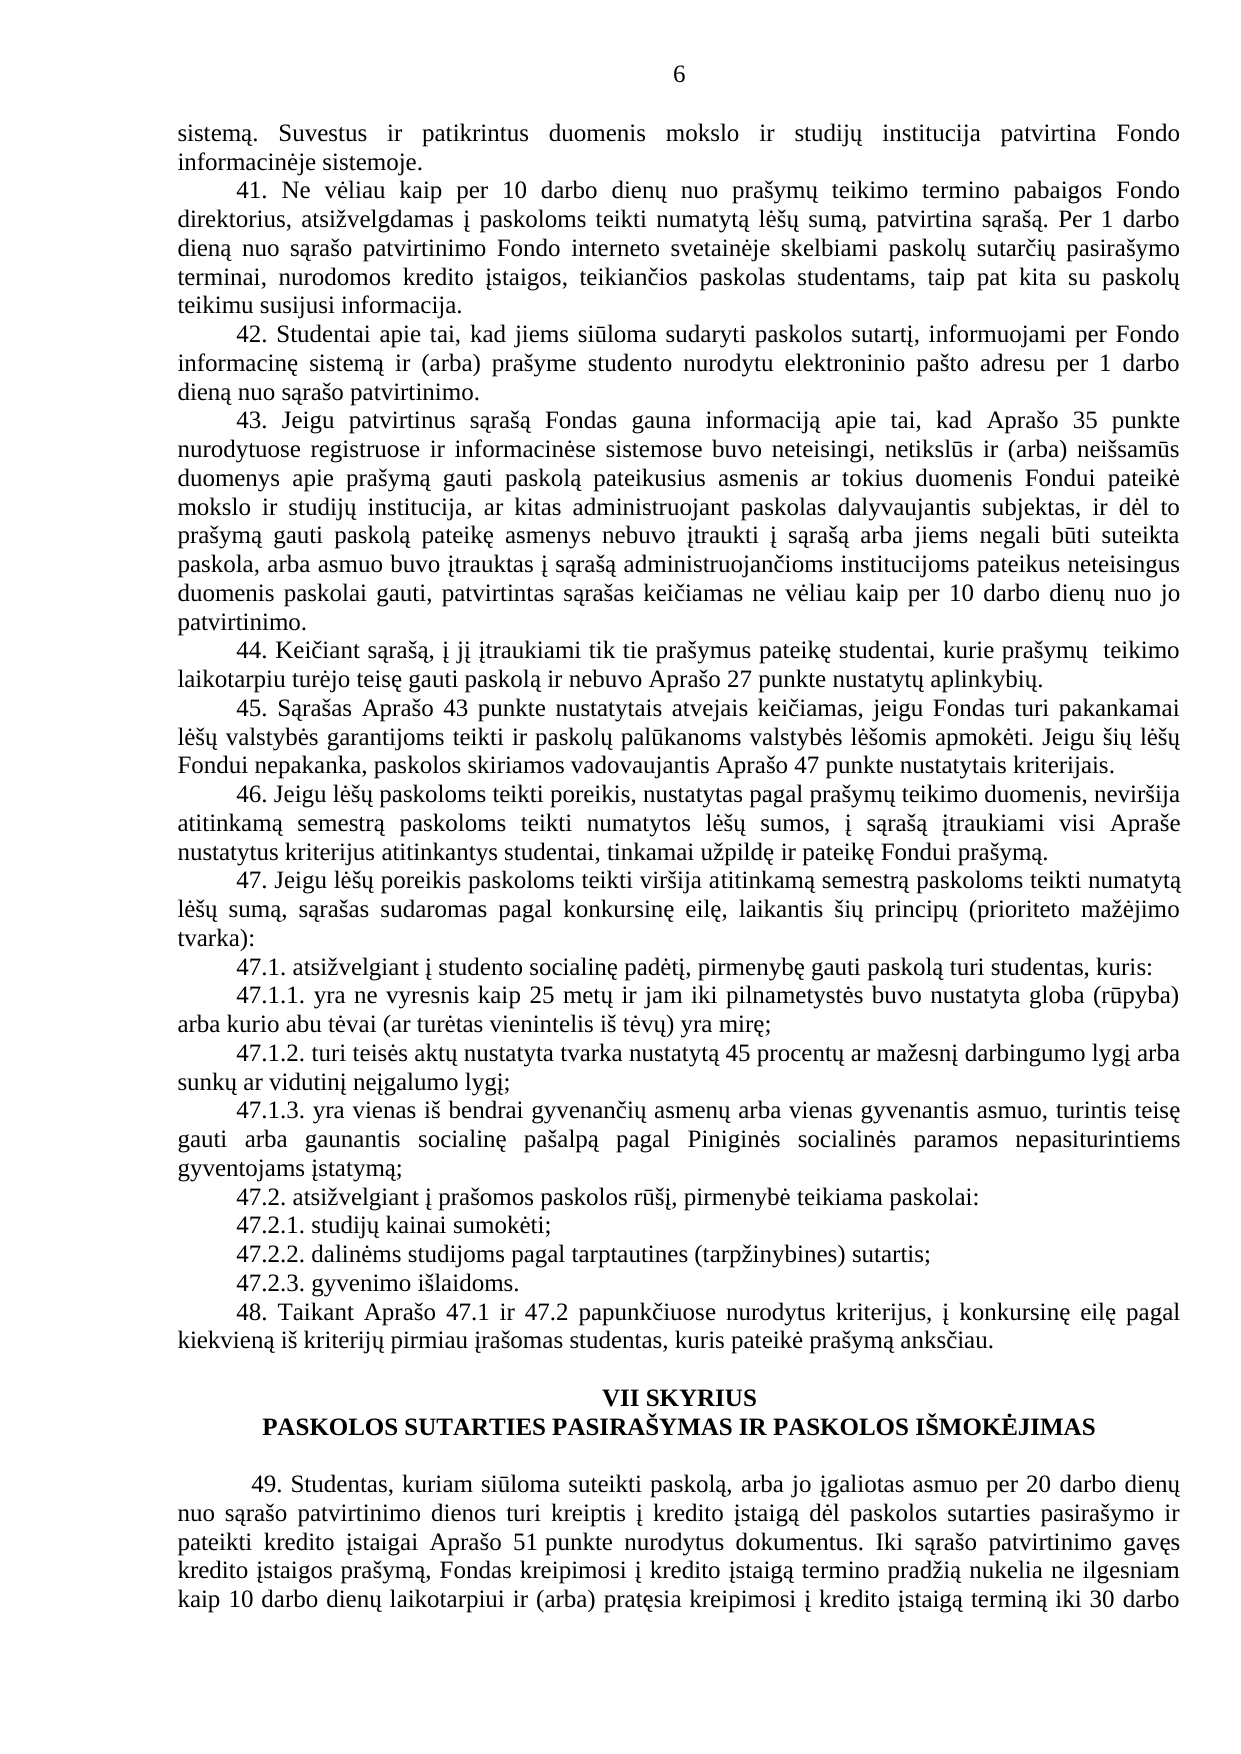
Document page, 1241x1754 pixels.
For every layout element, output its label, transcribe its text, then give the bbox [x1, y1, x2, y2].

text 45. Sąrašas Aprašo 43 punkte nustatytais atvejais keičiamas, jeigu Fondas turi pakankamai lėšų valstybės garantijoms teikti ir paskolų palūkanoms valstybės lėšomis apmokėti. Jeigu šių lėšų Fondui nepakanka, paskolos skiriamos vadovaujantis Aprašo 47 punkte nustatytais kriterijais. [177, 693, 1181, 779]
text 42. Studentai apie tai, kad jiems siūloma sudaryti paskolos sutartį, informuojami per Fondo informacinę sistemą ir (arba) prašyme studento nurodytu elektroninio pašto adresu per 1 darbo dieną nuo sąrašo patvirtinimo. [177, 319, 1181, 406]
text 47.1. atsižvelgiant į studento socialinę padėtį, pirmenybę gauti paskolą turi studentas, kuris: [177, 952, 1181, 981]
text 49. Studentas, kuriam siūloma suteikti paskolą, arba jo įgaliotas asmuo per 20 darbo dienų nuo sąrašo patvirtinimo dienos turi kreiptis į kredito įstaigą dėl paskolos sutarties pasirašymo ir pateikti kredito įstaigai Aprašo 51 punkte nurodytus dokumentus. Iki sąrašo patvirtinimo gavęs kredito įstaigos prašymą, Fondas kreipimosi į kredito įstaigą termino pradžią nukelia ne ilgesniam kaip 10 darbo dienų laikotarpiui ir (arba) pratęsia kreipimosi į kredito įstaigą terminą iki 30 darbo [177, 1469, 1181, 1613]
text 41. Ne vėliau kaip per 10 darbo dienų nuo prašymų teikimo termino pabaigos Fondo direktorius, atsižvelgdamas į paskoloms teikti numatytą lėšų sumą, patvirtina sąrašą. Per 1 darbo dieną nuo sąrašo patvirtinimo Fondo interneto svetainėje skelbiami paskolų sutarčių pasirašymo terminai, nurodomos kredito įstaigos, teikiančios paskolas studentams, taip pat kita su paskolų teikimu susijusi informacija. [177, 176, 1181, 319]
text PASKOLOS SUTARTIES PASIRAŠYMAS IR PASKOLOS IŠMOKĖJIMAS [177, 1412, 1181, 1441]
text 47.1.2. turi teisės aktų nustatyta tvarka nustatytą 45 procentų ar mažesnį darbingumo lygį arba sunkų ar vidutinį neįgalumo lygį; [177, 1038, 1181, 1096]
text sistemą. Suvestus ir patikrintus duomenis mokslo ir studijų institucija patvirtina Fondo informacinėje sistemoje. [177, 118, 1181, 176]
text 47.2.3. gyvenimo išlaidoms. [177, 1268, 1181, 1297]
text 47.1.3. yra vienas iš bendrai gyvenančių asmenų arba vienas gyvenantis asmuo, turintis teisę gauti arba gaunantis socialinę pašalpą pagal Piniginės socialinės paramos nepasiturintiems gyventojams įstatymą; [177, 1096, 1181, 1182]
text 43. Jeigu patvirtinus sąrašą Fondas gauna informaciją apie tai, kad Aprašo 35 punkte nurodytuose registruose ir informacinėse sistemose buvo neteisingi, netikslūs ir (arba) neišsamūs duomenys apie prašymą gauti paskolą pateikusius asmenis ar tokius duomenis Fondui pateikė mokslo ir studijų institucija, ar kitas administruojant paskolas dalyvaujantis subjektas, ir dėl to prašymą gauti paskolą pateikę asmenys nebuvo įtraukti į sąrašą arba jiems negali būti suteikta paskola, arba asmuo buvo įtrauktas į sąrašą administruojančioms institucijoms pateikus neteisingus duomenis paskolai gauti, patvirtintas sąrašas keičiamas ne vėliau kaip per 10 darbo dienų nuo jo patvirtinimo. [177, 406, 1181, 636]
text VII SKYRIUS [177, 1383, 1181, 1412]
text 47. Jeigu lėšų poreikis paskoloms teikti viršija atitinkamą semestrą paskoloms teikti numatytą lėšų sumą, sąrašas sudaromas pagal konkursinę eilę, laikantis šių principų (prioriteto mažėjimo tvarka): [177, 866, 1181, 952]
text 47.1.1. yra ne vyresnis kaip 25 metų ir jam iki pilnametystės buvo nustatyta globa (rūpyba) arba kurio abu tėvai (ar turėtas vienintelis iš tėvų) yra mirę; [177, 981, 1181, 1038]
text 46. Jeigu lėšų paskoloms teikti poreikis, nustatytas pagal prašymų teikimo duomenis, neviršija atitinkamą semestrą paskoloms teikti numatytos lėšų sumos, į sąrašą įtraukiami visi Apraše nustatytus kriterijus atitinkantys studentai, tinkamai užpildę ir pateikę Fondui prašymą. [177, 779, 1181, 866]
text 44. Keičiant sąrašą, į jį įtraukiami tik tie prašymus pateikę studentai, kurie prašymų teikimo laikotarpiu turėjo teisę gauti paskolą ir nebuvo Aprašo 27 punkte nustatytų aplinkybių. [177, 636, 1181, 693]
text 47.2.1. studijų kainai sumokėti; [177, 1211, 1181, 1239]
text 47.2.2. dalinėms studijoms pagal tarptautines (tarpžinybines) sutartis; [177, 1239, 1181, 1268]
text 47.2. atsižvelgiant į prašomos paskolos rūšį, pirmenybė teikiama paskolai: [177, 1182, 1181, 1211]
text 48. Taikant Aprašo 47.1 ir 47.2 papunkčiuose nurodytus kriterijus, į konkursinę eilę pagal kiekvieną iš kriterijų pirmiau įrašomas studentas, kuris pateikė prašymą anksčiau. [177, 1297, 1181, 1354]
